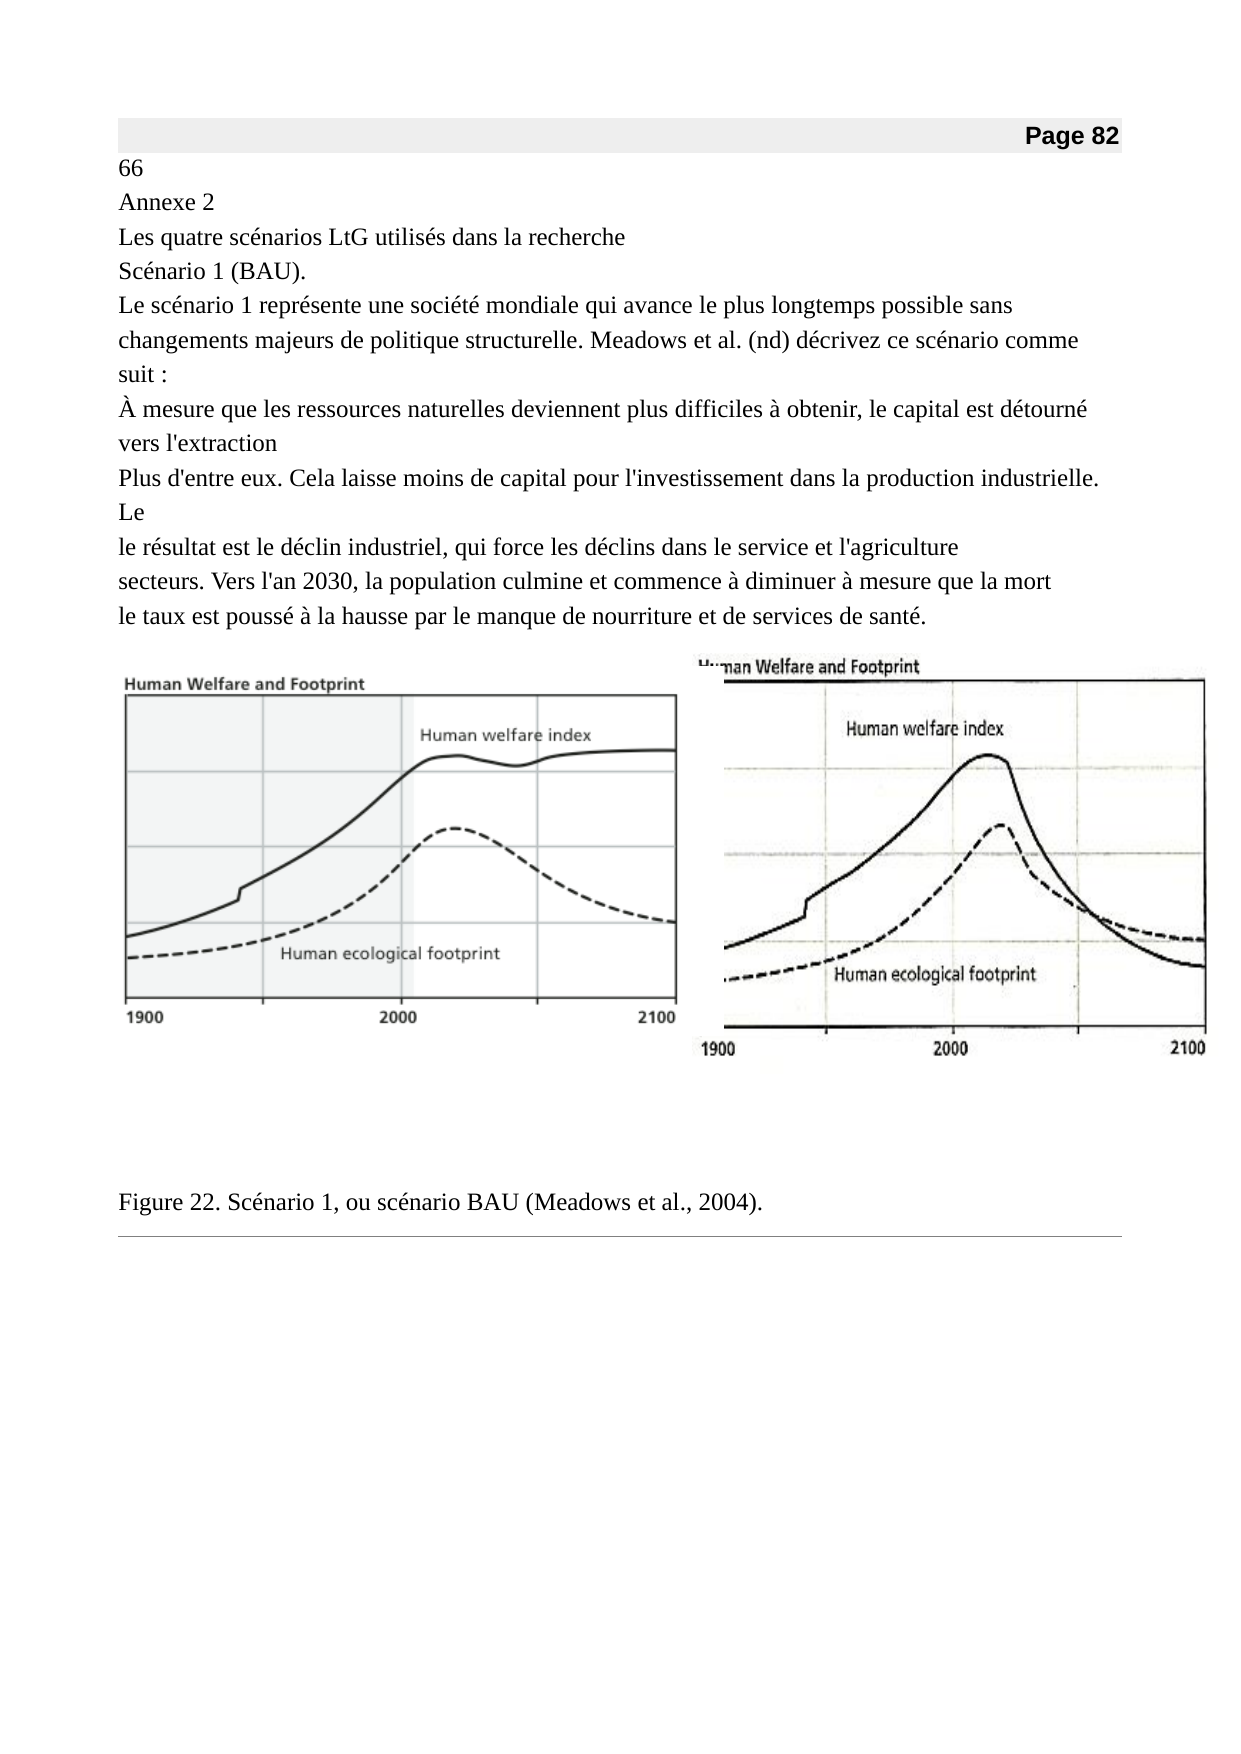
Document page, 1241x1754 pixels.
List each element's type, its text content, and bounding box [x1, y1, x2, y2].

text secteurs. Vers l'an 2030, la population culmine et commence à diminuer à mesure que la mort [118, 566, 1122, 595]
text Les quatre scénarios LtG utilisés dans la recherche [118, 222, 1122, 250]
text Figure 22. Scénario 1, ou scénario BAU (Meadows et al., 2004). [118, 1187, 1122, 1216]
text Annexe 2 [118, 187, 1122, 216]
text changements majeurs de politique structurelle. Meadows et al. (nd) décrivez ce scénario comme suit : [118, 325, 1122, 388]
text Plus d'entre eux. Cela laisse moins de capital pour l'investissement dans la production industrielle. Le [118, 463, 1122, 526]
text Scénario 1 (BAU). [118, 256, 1122, 285]
picture [94, 653, 1241, 1074]
text 66 [118, 153, 1122, 181]
text le taux est poussé à la hausse par le manque de nourriture et de services de santé. [118, 601, 1122, 630]
text À mesure que les ressources naturelles deviennent plus difficiles à obtenir, le capital est détourné vers l'extraction [118, 394, 1122, 457]
table_header Page 82 [118, 118, 1122, 153]
text Le scénario 1 représente une société mondiale qui avance le plus longtemps possible sans [118, 291, 1122, 319]
text le résultat est le déclin industriel, qui force les déclins dans le service et l'agriculture [118, 532, 1122, 561]
